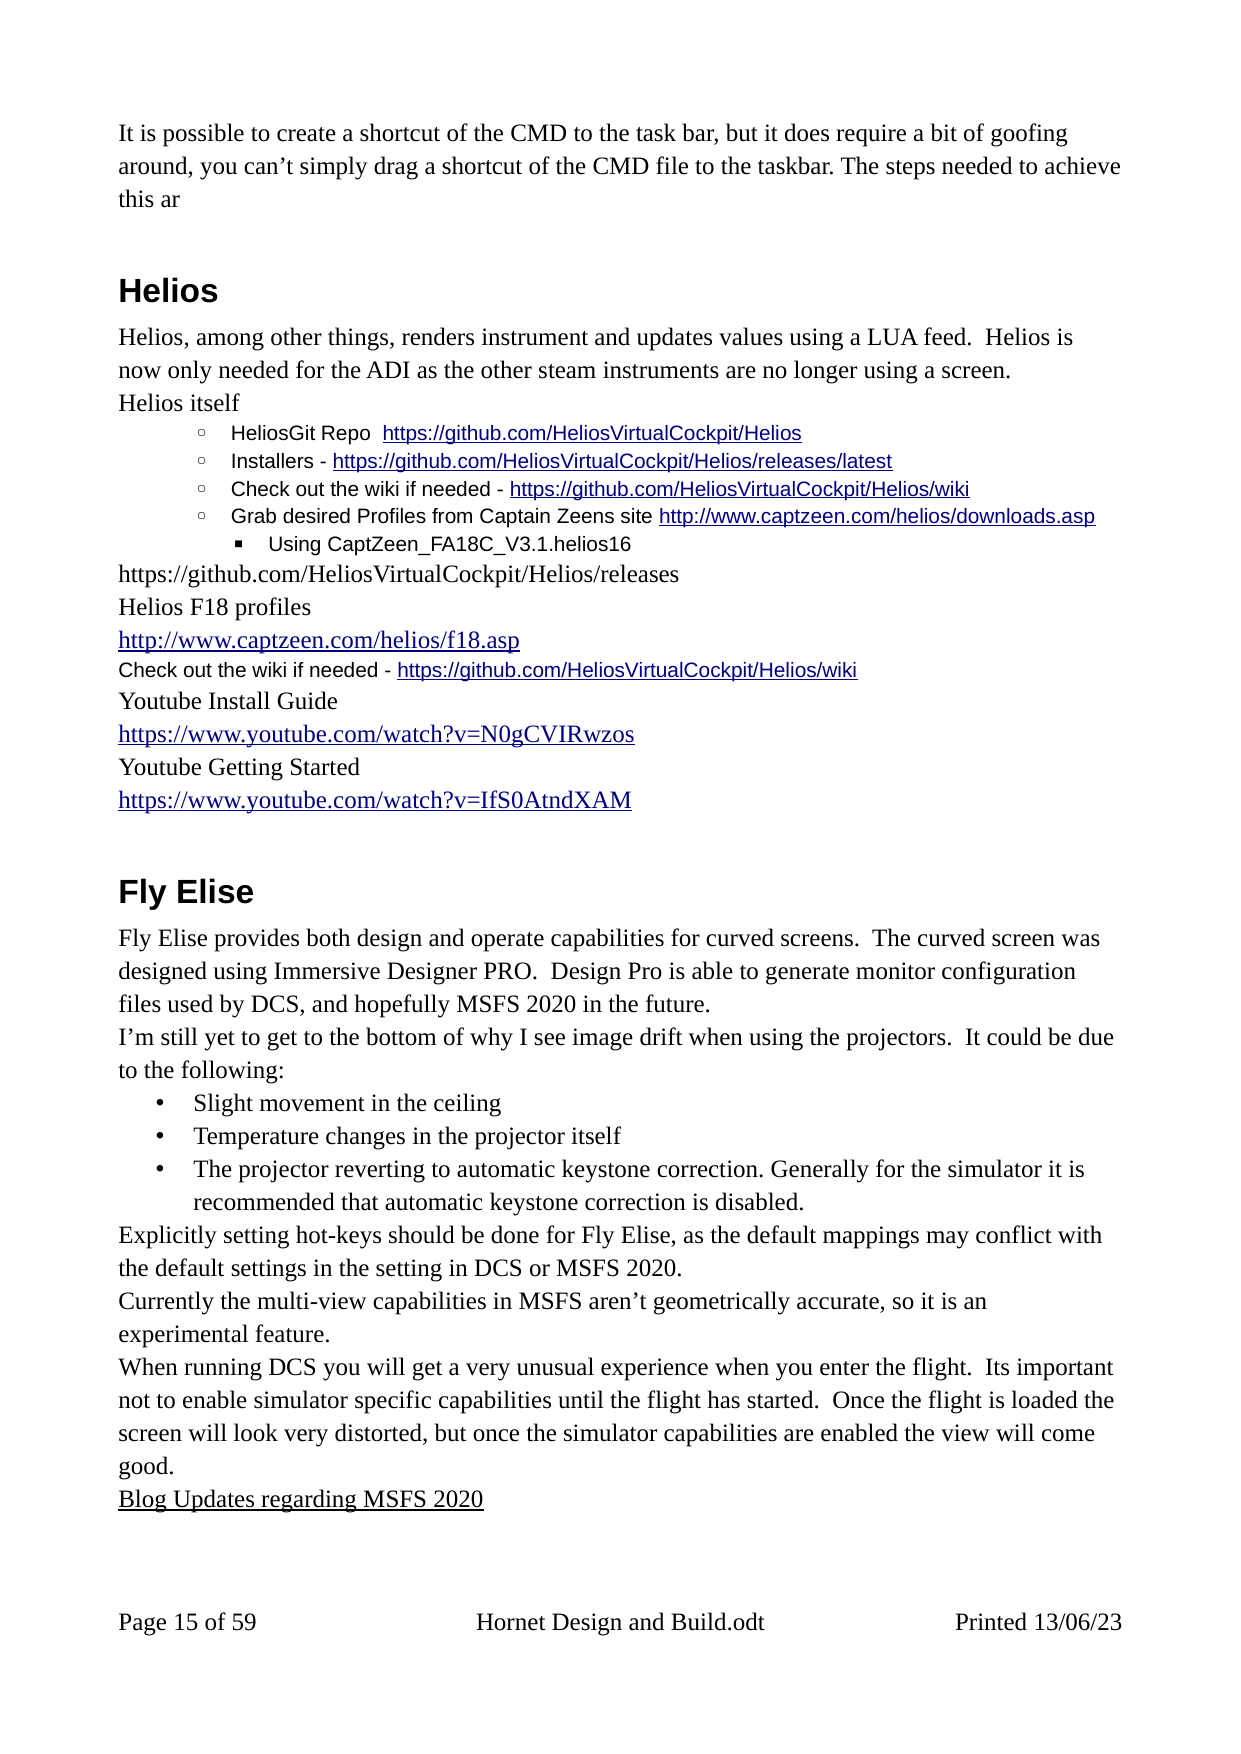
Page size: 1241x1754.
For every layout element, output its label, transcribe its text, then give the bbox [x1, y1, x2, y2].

text https://www.youtube.com/watch?v=N0gCVIRwzos [118, 719, 1122, 748]
text Explicitly setting hot-keys should be done for Fly Elise, as the default mappings may conflict with the default settings in the setting in DCS or MSFS 2020. [118, 1220, 1122, 1282]
text It is possible to create a shortcut of the CMD to the task bar, but it does require a bit of goofing around, you can’t simply drag a shortcut of the CMD file to the taskbar. The steps needed to achieve this ar [118, 118, 1122, 213]
text Youtube Getting Started [118, 752, 1122, 781]
list Using CaptZeen_FA18C_V3.1.helios16 [231, 532, 1122, 556]
list Slight movement in the ceiling [156, 1088, 1122, 1117]
list Grab desired Profiles from Captain Zeens site http://www.captzeen.com/helios/downloads.asp [193, 504, 1122, 528]
list The projector reverting to automatic keystone correction. Generally for the simulator it is recommended that automatic keystone correction is disabled. [156, 1154, 1122, 1216]
list Temperature changes in the projector itself [156, 1121, 1122, 1150]
text Check out the wiki if needed - https://github.com/HeliosVirtualCockpit/Helios/wiki [118, 658, 1122, 682]
subtitle Fly Elise [118, 872, 1122, 910]
list Check out the wiki if needed - https://github.com/HeliosVirtualCockpit/Helios/wiki [193, 476, 1122, 501]
text Blog Updates regarding MSFS 2020 [118, 1484, 1122, 1513]
text Helios itself [118, 388, 1122, 417]
text https://github.com/HeliosVirtualCockpit/Helios/releases [118, 559, 1122, 588]
text When running DCS you will get a very unusual experience when you enter the flight. Its important not to enable simulator specific capabilities until the flight has started. Once the flight is loaded the screen will look very distorted, but once the simulator capabilities are enabled the view will come good. [118, 1352, 1122, 1480]
text Helios F18 profiles [118, 592, 1122, 621]
text Fly Elise provides both design and operate capabilities for curved screens. The curved screen was designed using Immersive Designer PRO. Design Pro is able to generate monitor configuration files used by DCS, and hopefully MSFS 2020 in the future. [118, 923, 1122, 1018]
list Installers - https://github.com/HeliosVirtualCockpit/Helios/releases/latest [193, 449, 1122, 473]
text Helios, among other things, renders instrument and updates values using a LUA feed. Helios is now only needed for the ADI as the other steam instruments are no longer using a screen. [118, 322, 1122, 384]
list HeliosGit Repo https://github.com/HeliosVirtualCockpit/Helios [193, 421, 1122, 445]
subtitle Helios [118, 271, 1122, 310]
text Currently the multi-view capabilities in MSFS aren’t geometrically accurate, so it is an experimental feature. [118, 1286, 1122, 1348]
text https://www.youtube.com/watch?v=IfS0AtndXAM [118, 785, 1122, 814]
text Youtube Install Guide [118, 686, 1122, 714]
text http://www.captzeen.com/helios/f18.asp [118, 625, 1122, 654]
text I’m still yet to get to the bottom of why I see image drift when using the projectors. It could be due to the following: [118, 1022, 1122, 1084]
